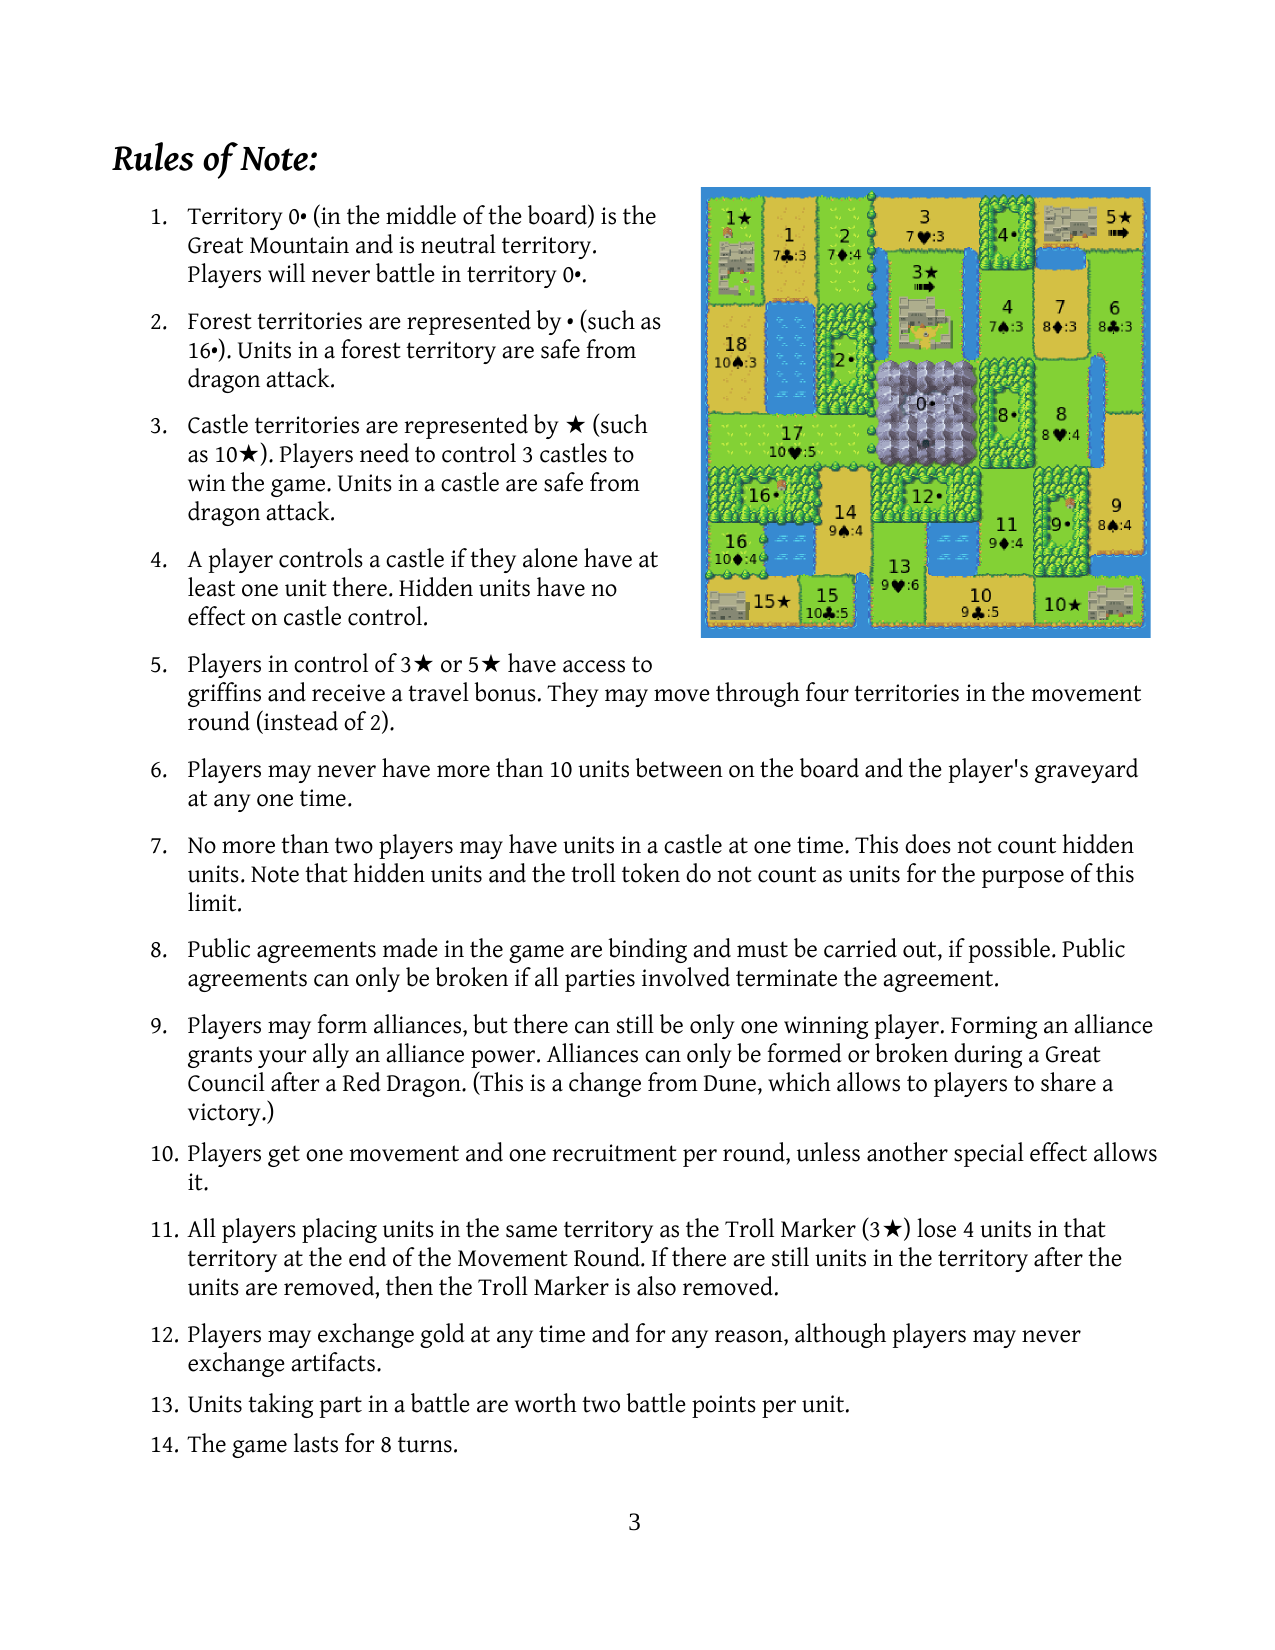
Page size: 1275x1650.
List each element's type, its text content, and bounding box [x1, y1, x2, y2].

list Players in control of 3★ or 5★ have access to griffins and receive a travel bonus. They may move through four territories in the movement round (instead of 2). [150, 651, 1162, 737]
list The game lasts for 8 turns. [150, 1431, 1162, 1460]
list Castle territories are represented by ★ (such as 10★). Players need to control 3 castles to win the game. Units in a castle are safe from dragon attack. [150, 412, 700, 528]
list Players get one movement and one recruitment per round, unless another special effect allows it. [150, 1139, 1162, 1197]
list Forest territories are represented by • (such as 16•). Units in a forest territory are safe from dragon attack. [150, 307, 700, 394]
list Units taking part in a battle are worth two battle points per unit. [150, 1390, 1162, 1419]
list A player controls a castle if they alone have at least one unit there. Hidden units have no effect on castle control. [150, 546, 700, 633]
list Territory 0• (in the middle of the board) is the Great Mountain and is neutral territory. Players will never battle in territory 0•. [150, 202, 700, 289]
list No more than two players may have units in a castle at one time. This does not count hidden units. Note that hidden units and the troll token do not count as units for the purpose of this limit. [150, 831, 1162, 918]
list All players placing units in the same territory as the Troll Marker (3★) lose 4 units in that territory at the end of the Movement Round. If there are still units in the territory after the units are removed, then the Troll Marker is also removed. [150, 1215, 1162, 1302]
list Public agreements made in the game are binding and must be carried out, if possible. Public agreements can only be broken if all parties involved terminate the agreement. [150, 936, 1162, 994]
subtitle Rules of Note: [112, 137, 1162, 181]
list Players may never have more than 10 units between on the board and the player's graveyard at any one time. [150, 755, 1162, 813]
list Players may exchange gold at any time and for any reason, although players may never exchange artifacts. [150, 1320, 1162, 1378]
list Players may form alliances, but there can still be only one winning player. Forming an alliance grants your ally an alliance power. Alliances can only be formed or broken during a Great Council after a Red Dragon. (This is a change from Dune, which allows to players to share a victory.) [150, 1012, 1162, 1128]
picture [700, 187, 1151, 638]
